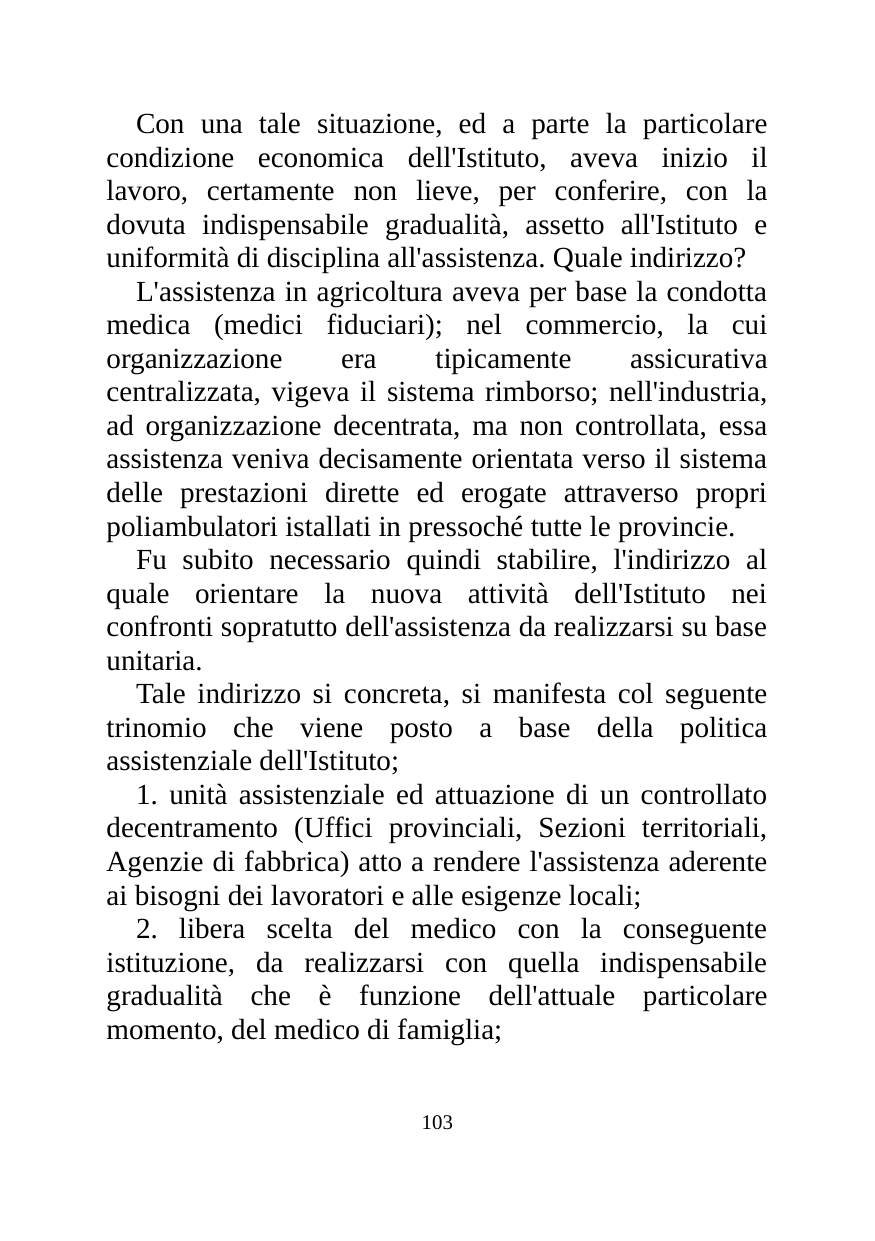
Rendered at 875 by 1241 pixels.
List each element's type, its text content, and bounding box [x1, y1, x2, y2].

text 1. unità assistenziale ed attuazione di un controllato decentramento (Uffici provinciali, Sezioni territoriali, Agenzie di fabbrica) atto a rendere l'assistenza aderente ai bisogni dei lavoratori e alle esigenze locali; [106, 777, 768, 911]
text L'assistenza in agricoltura aveva per base la condotta medica (medici fiduciari); nel commercio, la cui organizzazione era tipicamente assicurativa centralizzata, vigeva il sistema rimborso; nell'industria, ad organizzazione decentrata, ma non controllata, essa assistenza veniva decisamente orientata verso il sistema delle prestazioni dirette ed erogate attraverso propri poliambulatori istallati in pressoché tutte le provincie. [106, 274, 768, 542]
text Tale indirizzo si concreta, si manifesta col seguente trinomio che viene posto a base della politica assistenziale dell'Istituto; [106, 676, 768, 777]
text Con una tale situazione, ed a parte la particolare condizione economica dell'Istituto, aveva inizio il lavoro, certamente non lieve, per conferire, con la dovuta indispensabile gradualità, assetto all'Istituto e uniformità di disciplina all'assistenza. Quale indirizzo? [106, 106, 768, 274]
text 2. libera scelta del medico con la conseguente istituzione, da realizzarsi con quella indispensabile gradualità che è funzione dell'attuale particolare momento, del medico di famiglia; [106, 911, 768, 1045]
text Fu subito necessario quindi stabilire, l'indirizzo al quale orientare la nuova attività dell'Istituto nei confronti sopratutto dell'assistenza da realizzarsi su base unitaria. [106, 542, 768, 676]
